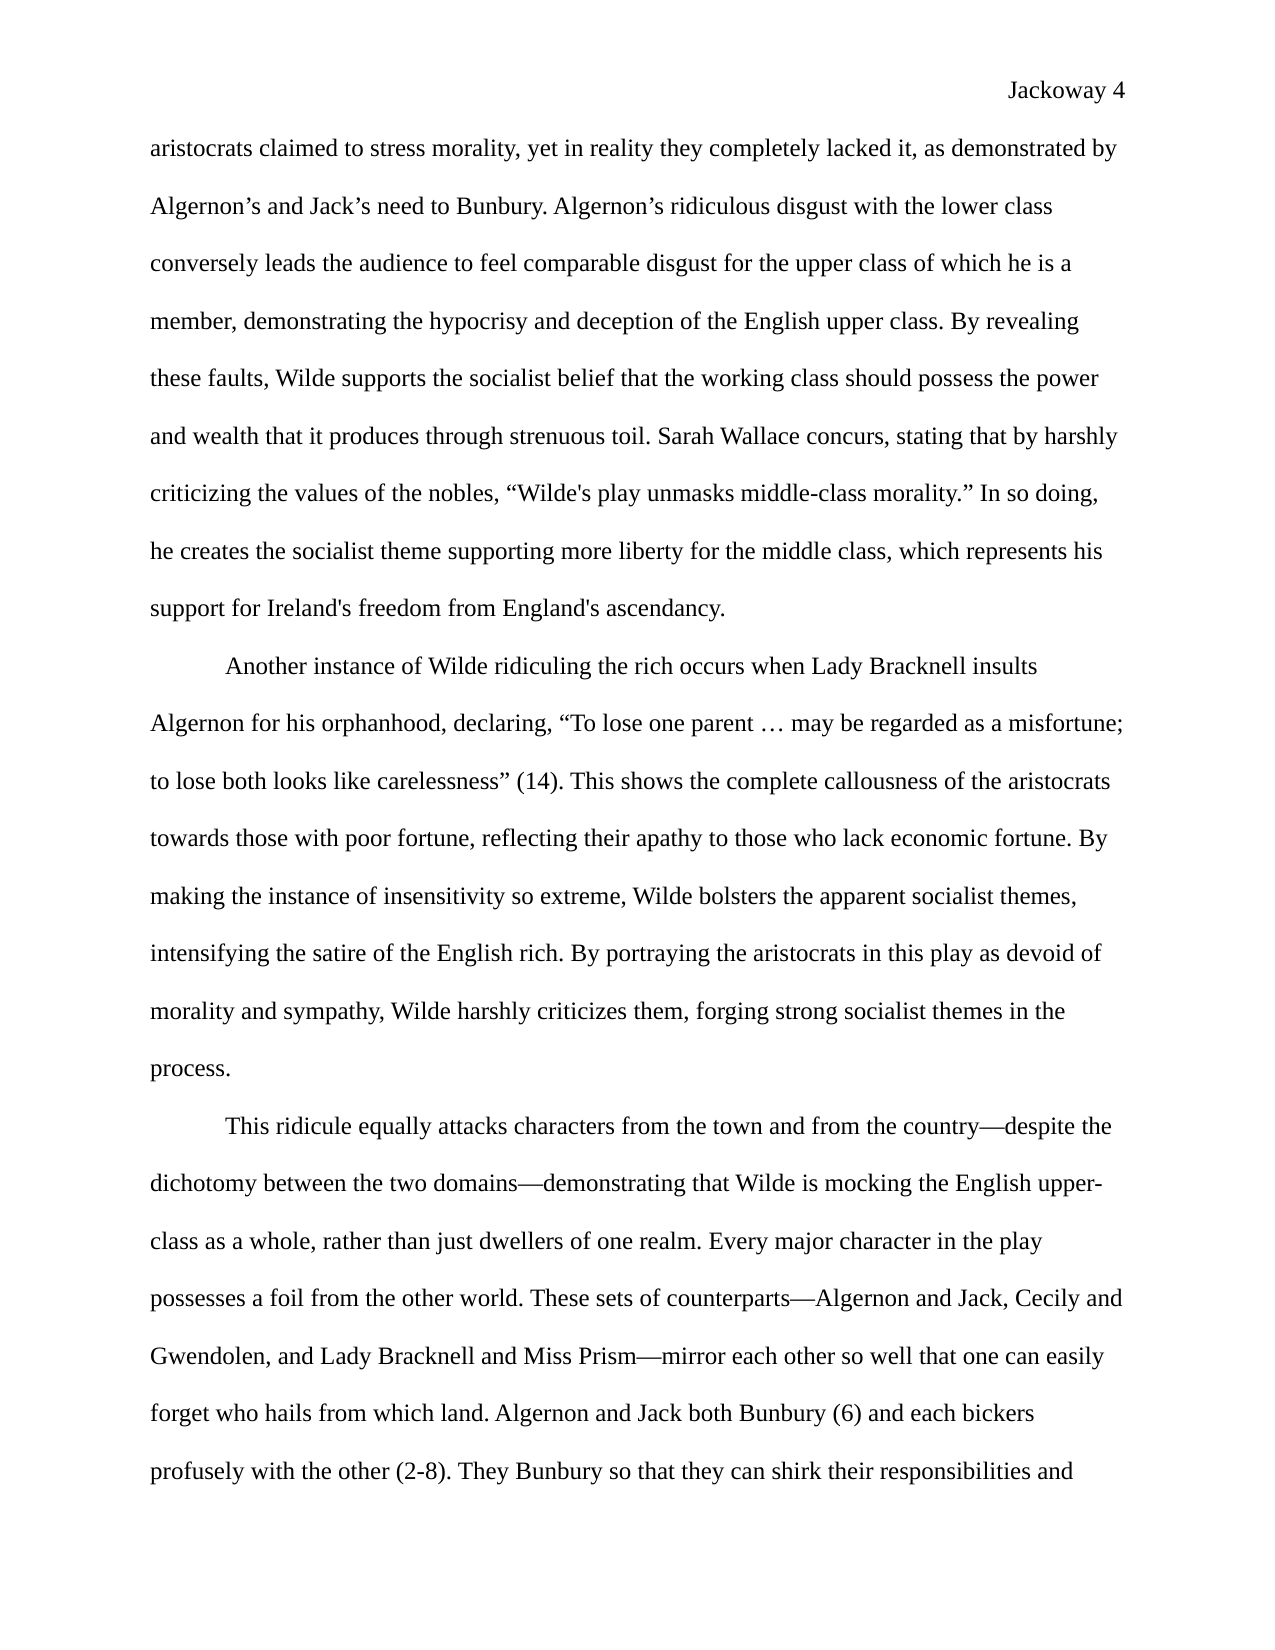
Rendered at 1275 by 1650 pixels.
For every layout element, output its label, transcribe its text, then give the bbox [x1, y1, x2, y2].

text aristocrats claimed to stress morality, yet in reality they completely lacked it, as demonstrated by Algernon’s and Jack’s need to Bunbury. Algernon’s ridiculous disgust with the lower class conversely leads the audience to feel comparable disgust for the upper class of which he is a member, demonstrating the hypocrisy and deception of the English upper class. By revealing these faults, Wilde supports the socialist belief that the working class should possess the power and wealth that it produces through strenuous toil. Sarah Wallace concurs, stating that by harshly criticizing the values of the nobles, “Wilde's play unmasks middle-class morality.” In so doing, he creates the socialist theme supporting more liberty for the middle class, which represents his support for Ireland's freedom from England's ascendancy. [150, 133, 1125, 622]
text Another instance of Wilde ridiculing the rich occurs when Lady Bracknell insults Algernon for his orphanhood, declaring, “To lose one parent … may be regarded as a misfortune; to lose both looks like carelessness” (14). This shows the complete callousness of the aristocrats towards those with poor fortune, reflecting their apathy to those who lack economic fortune. By making the instance of insensitivity so extreme, Wilde bolsters the apparent socialist themes, intensifying the satire of the English rich. By portraying the aristocrats in this play as devoid of morality and sympathy, Wilde harshly criticizes them, forging strong socialist themes in the process. [150, 651, 1125, 1082]
text This ridicule equally attacks characters from the town and from the country—despite the dichotomy between the two domains—demonstrating that Wilde is mocking the English upper-class as a whole, rather than just dwellers of one realm. Every major character in the play possesses a foil from the other world. These sets of counterparts—Algernon and Jack, Cecily and Gwendolen, and Lady Bracknell and Miss Prism—mirror each other so well that one can easily forget who hails from which land. Algernon and Jack both Bunbury (6) and each bickers profusely with the other (2-8). They Bunbury so that they can shirk their responsibilities and [150, 1111, 1125, 1484]
